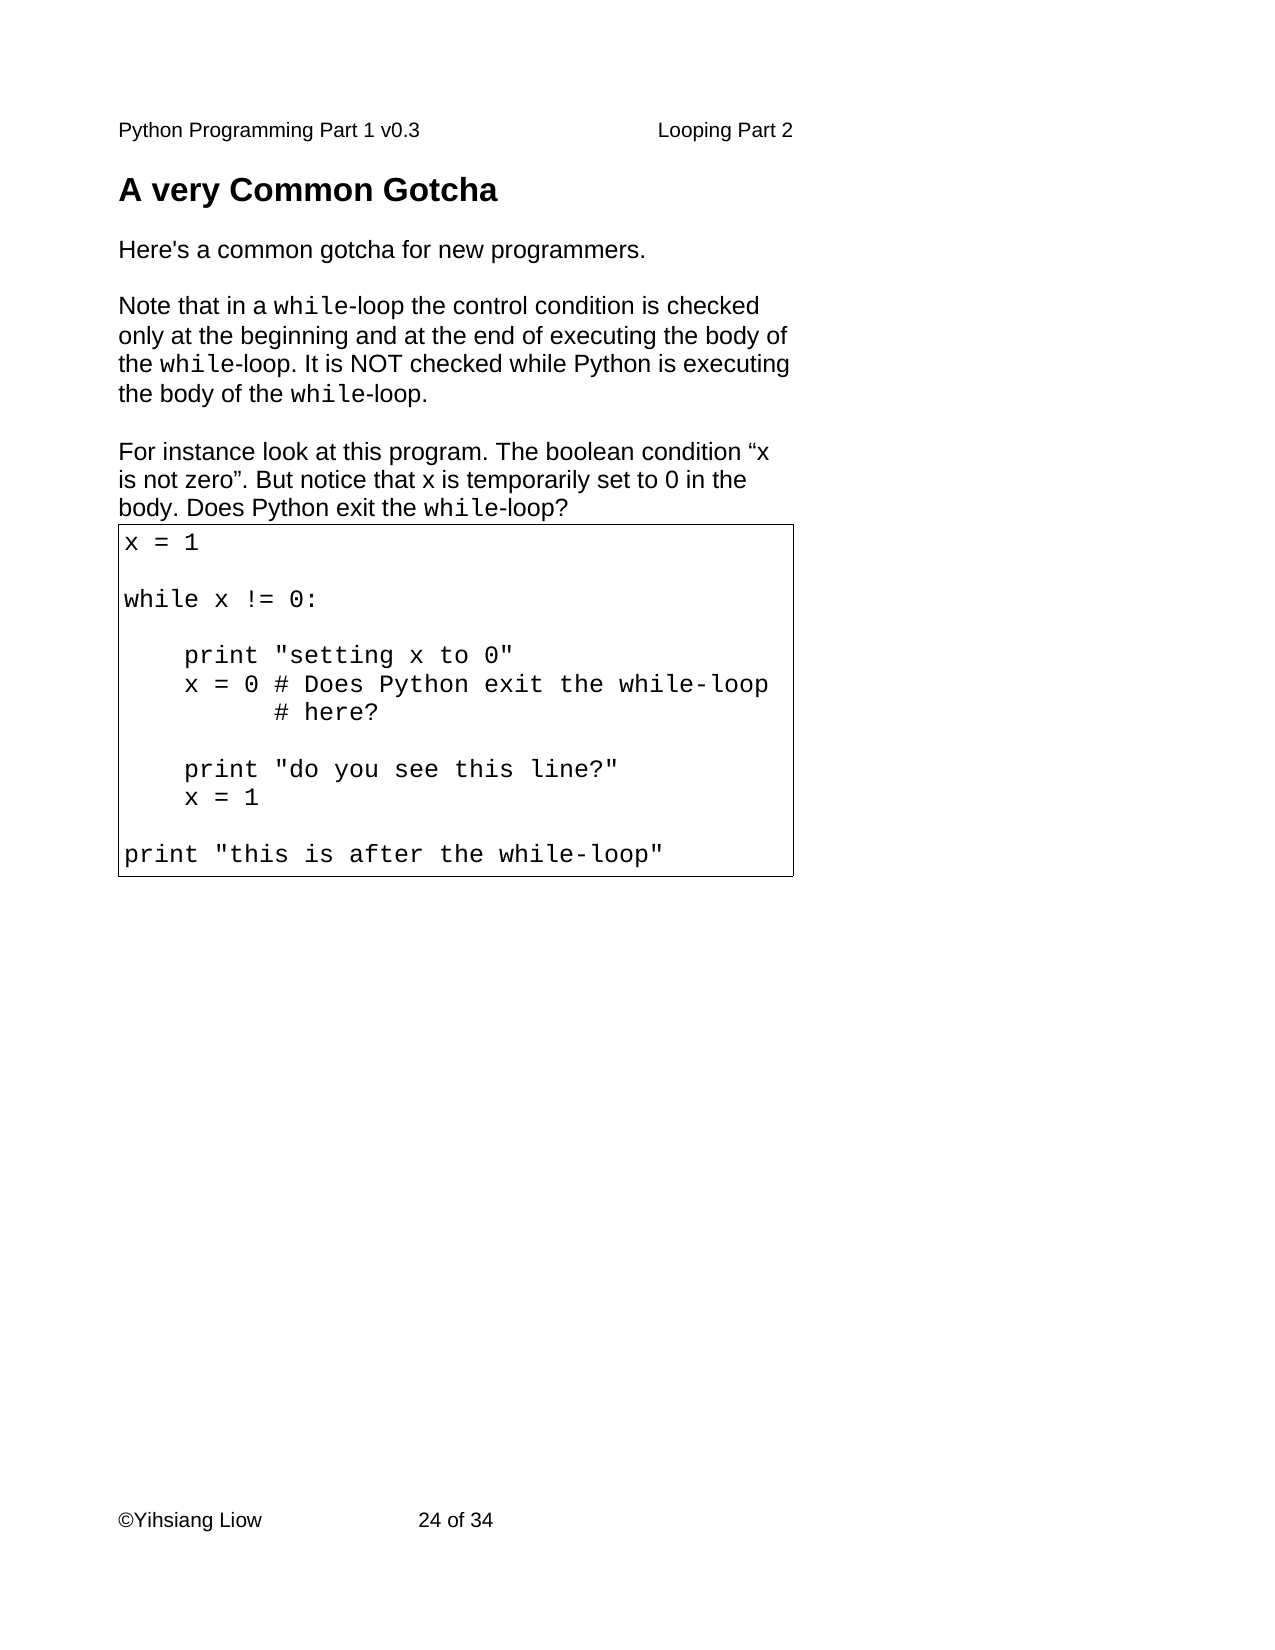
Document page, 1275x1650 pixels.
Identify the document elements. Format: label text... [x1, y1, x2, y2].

text Note that in a while-loop the control condition is checked only at the beginning and at the end of executing the body of the while-loop. It is NOT checked while Python is executing the body of the while-loop. [118, 292, 793, 410]
text A very Common Gotcha [118, 171, 793, 208]
text For instance look at this program. The boolean condition “x is not zero”. But notice that x is temporarily set to 0 in the body. Does Python exit the while-loop? [118, 438, 793, 524]
table_header x = 1 while x != 0: print "setting x to 0" x = 0 # Does Python exit the while-loop # here? print "do you see this line?" x = 1 print "this is after the while-loop" [119, 525, 793, 876]
text Here's a common gotcha for new programmers. [118, 236, 793, 264]
